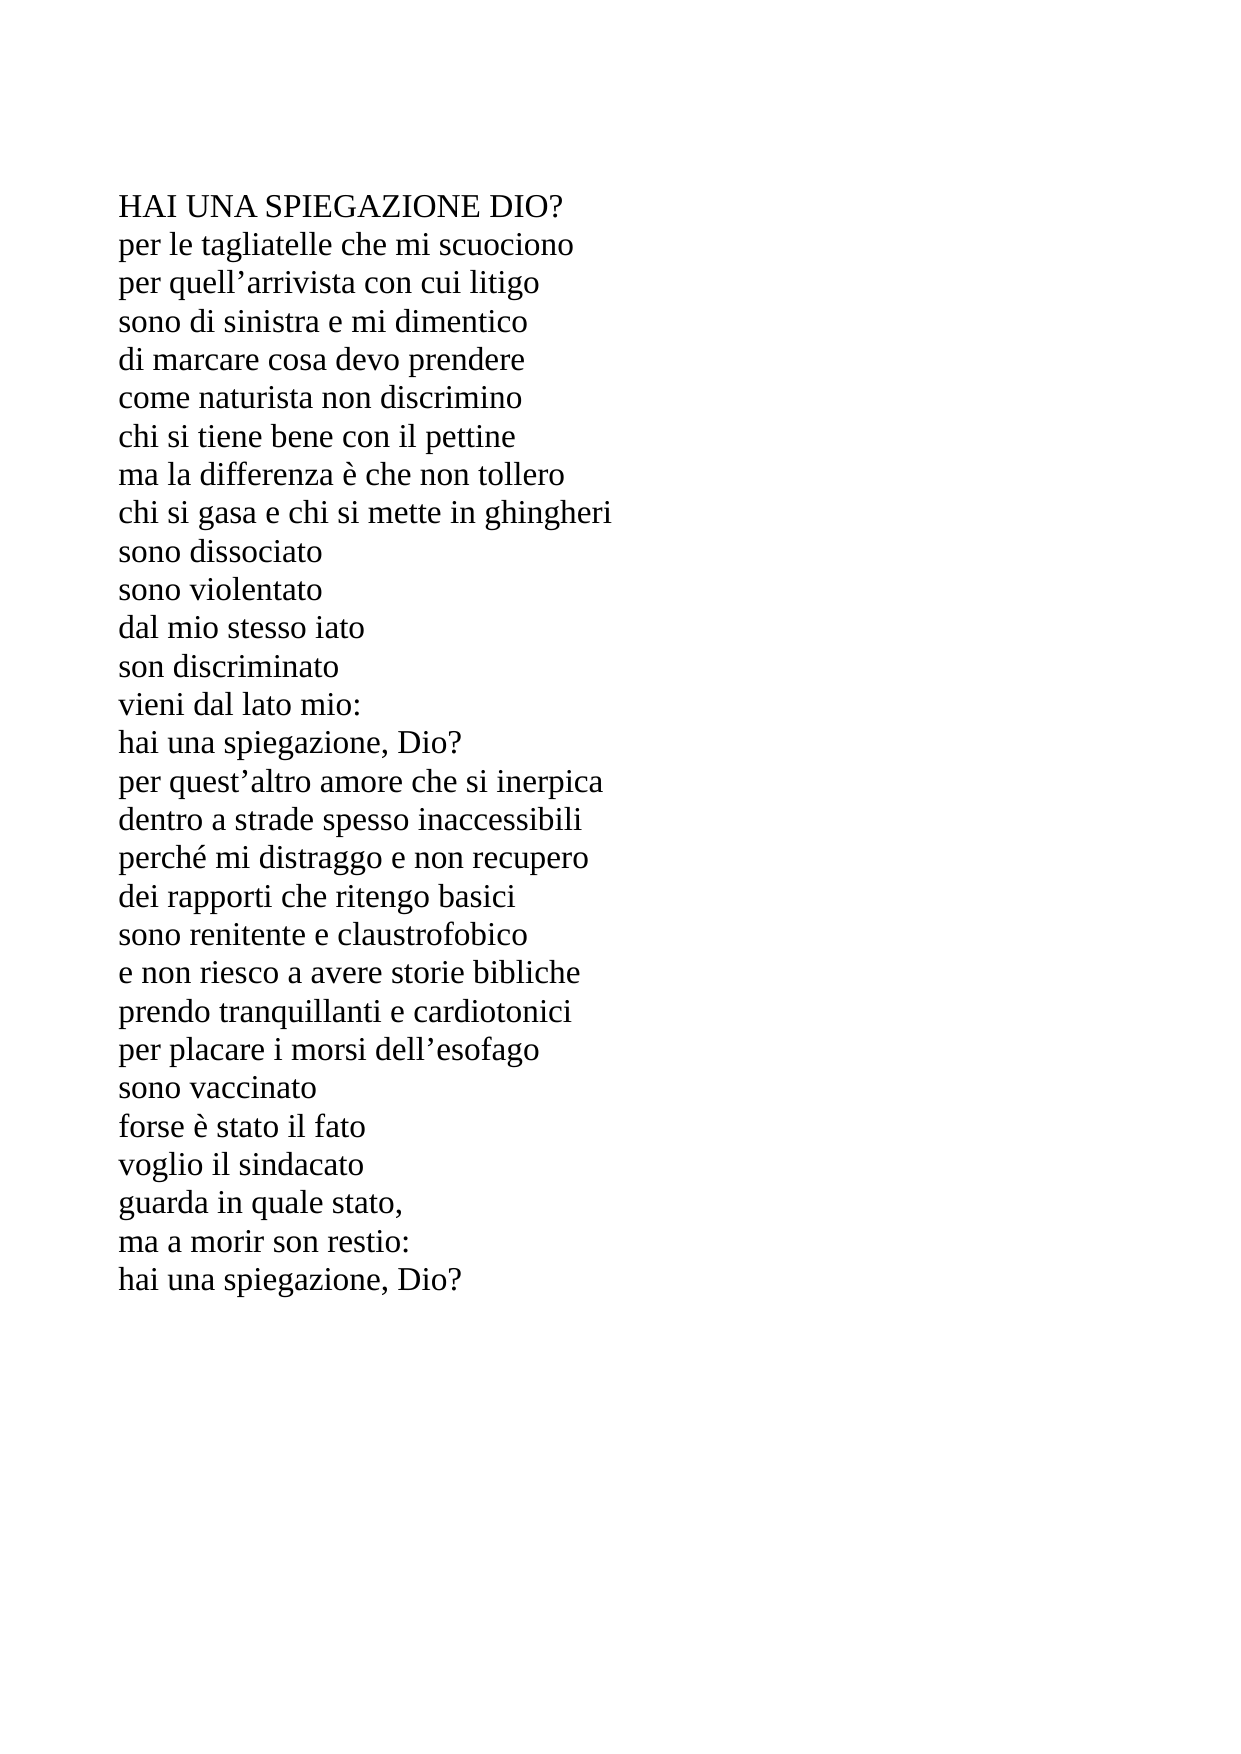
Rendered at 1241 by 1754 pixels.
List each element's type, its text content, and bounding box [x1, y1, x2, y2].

text per quell’arrivista con cui litigo [118, 263, 1122, 301]
text chi si tiene bene con il pettine [118, 416, 1122, 454]
text sono vaccinato [118, 1068, 1122, 1106]
text son discriminato [118, 646, 1122, 684]
text prendo tranquillanti e cardiotonici [118, 991, 1122, 1029]
text e non riesco a avere storie bibliche [118, 953, 1122, 991]
text per placare i morsi dell’esofago [118, 1029, 1122, 1068]
text sono dissociato [118, 531, 1122, 569]
text di marcare cosa devo prendere [118, 339, 1122, 378]
text perché mi distraggo e non recupero [118, 838, 1122, 876]
text per le tagliatelle che mi scuociono [118, 224, 1122, 263]
text sono violentato [118, 569, 1122, 608]
text voglio il sindacato [118, 1144, 1122, 1183]
text ma la differenza è che non tollero [118, 454, 1122, 493]
text dei rapporti che ritengo basici [118, 876, 1122, 914]
text vieni dal lato mio: [118, 684, 1122, 723]
text chi si gasa e chi si mette in ghingheri [118, 493, 1122, 531]
text come naturista non discrimino [118, 378, 1122, 416]
text hai una spiegazione, Dio? [118, 723, 1122, 761]
text ma a morir son restio: [118, 1221, 1122, 1259]
text dal mio stesso iato [118, 608, 1122, 646]
text sono di sinistra e mi dimentico [118, 301, 1122, 339]
text sono renitente e claustrofobico [118, 914, 1122, 953]
text hai una spiegazione, Dio? [118, 1259, 1122, 1298]
text per quest’altro amore che si inerpica [118, 761, 1122, 799]
text HAI UNA SPIEGAZIONE DIO? [118, 186, 1122, 224]
text guarda in quale stato, [118, 1183, 1122, 1221]
text dentro a strade spesso inaccessibili [118, 799, 1122, 838]
text forse è stato il fato [118, 1106, 1122, 1144]
